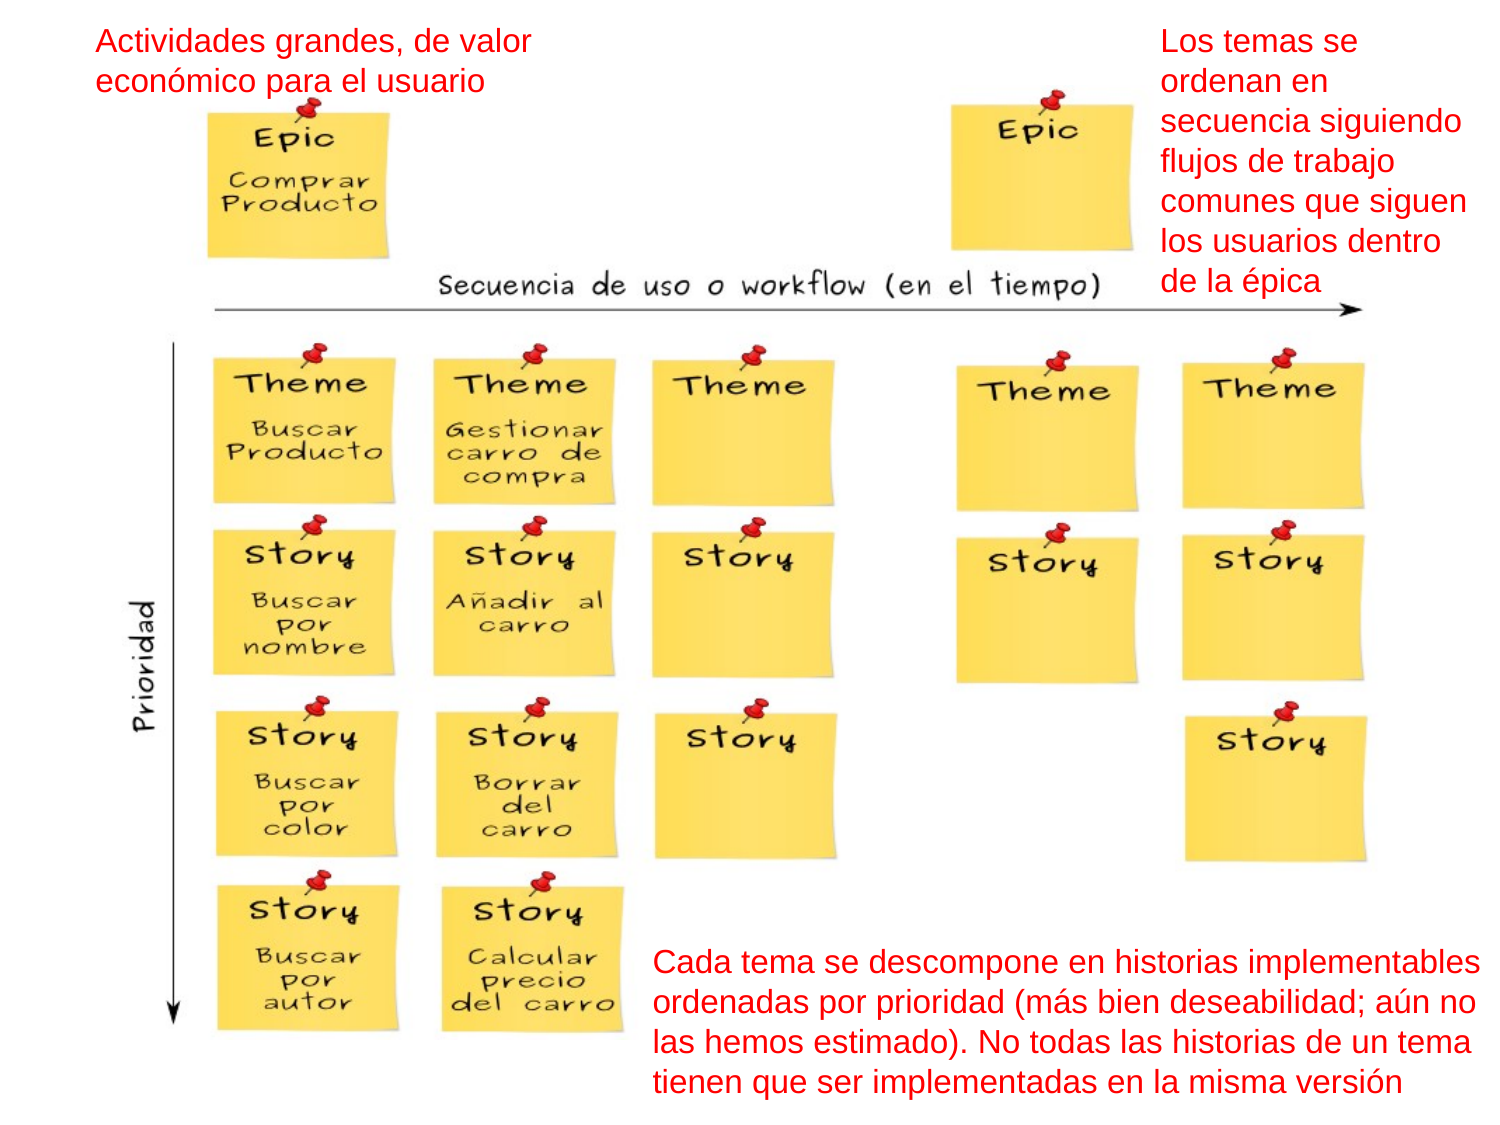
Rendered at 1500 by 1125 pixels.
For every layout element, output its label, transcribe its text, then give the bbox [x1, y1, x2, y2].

text_box Cada tema se descompone en historias implementables ordenadas por prioridad (más bien deseabilidad; aún no las hemos estimado). No todas las historias de un tema tienen que ser implementadas en la misma versión [637, 933, 1500, 1108]
text_box Los temas se ordenan en secuencia siguiendo flujos de trabajo comunes que siguen los usuarios dentro de la épica [1145, 11, 1493, 307]
text_box Actividades grandes, de valor económico para el usuario [80, 11, 579, 107]
picture [121, 85, 1379, 1040]
